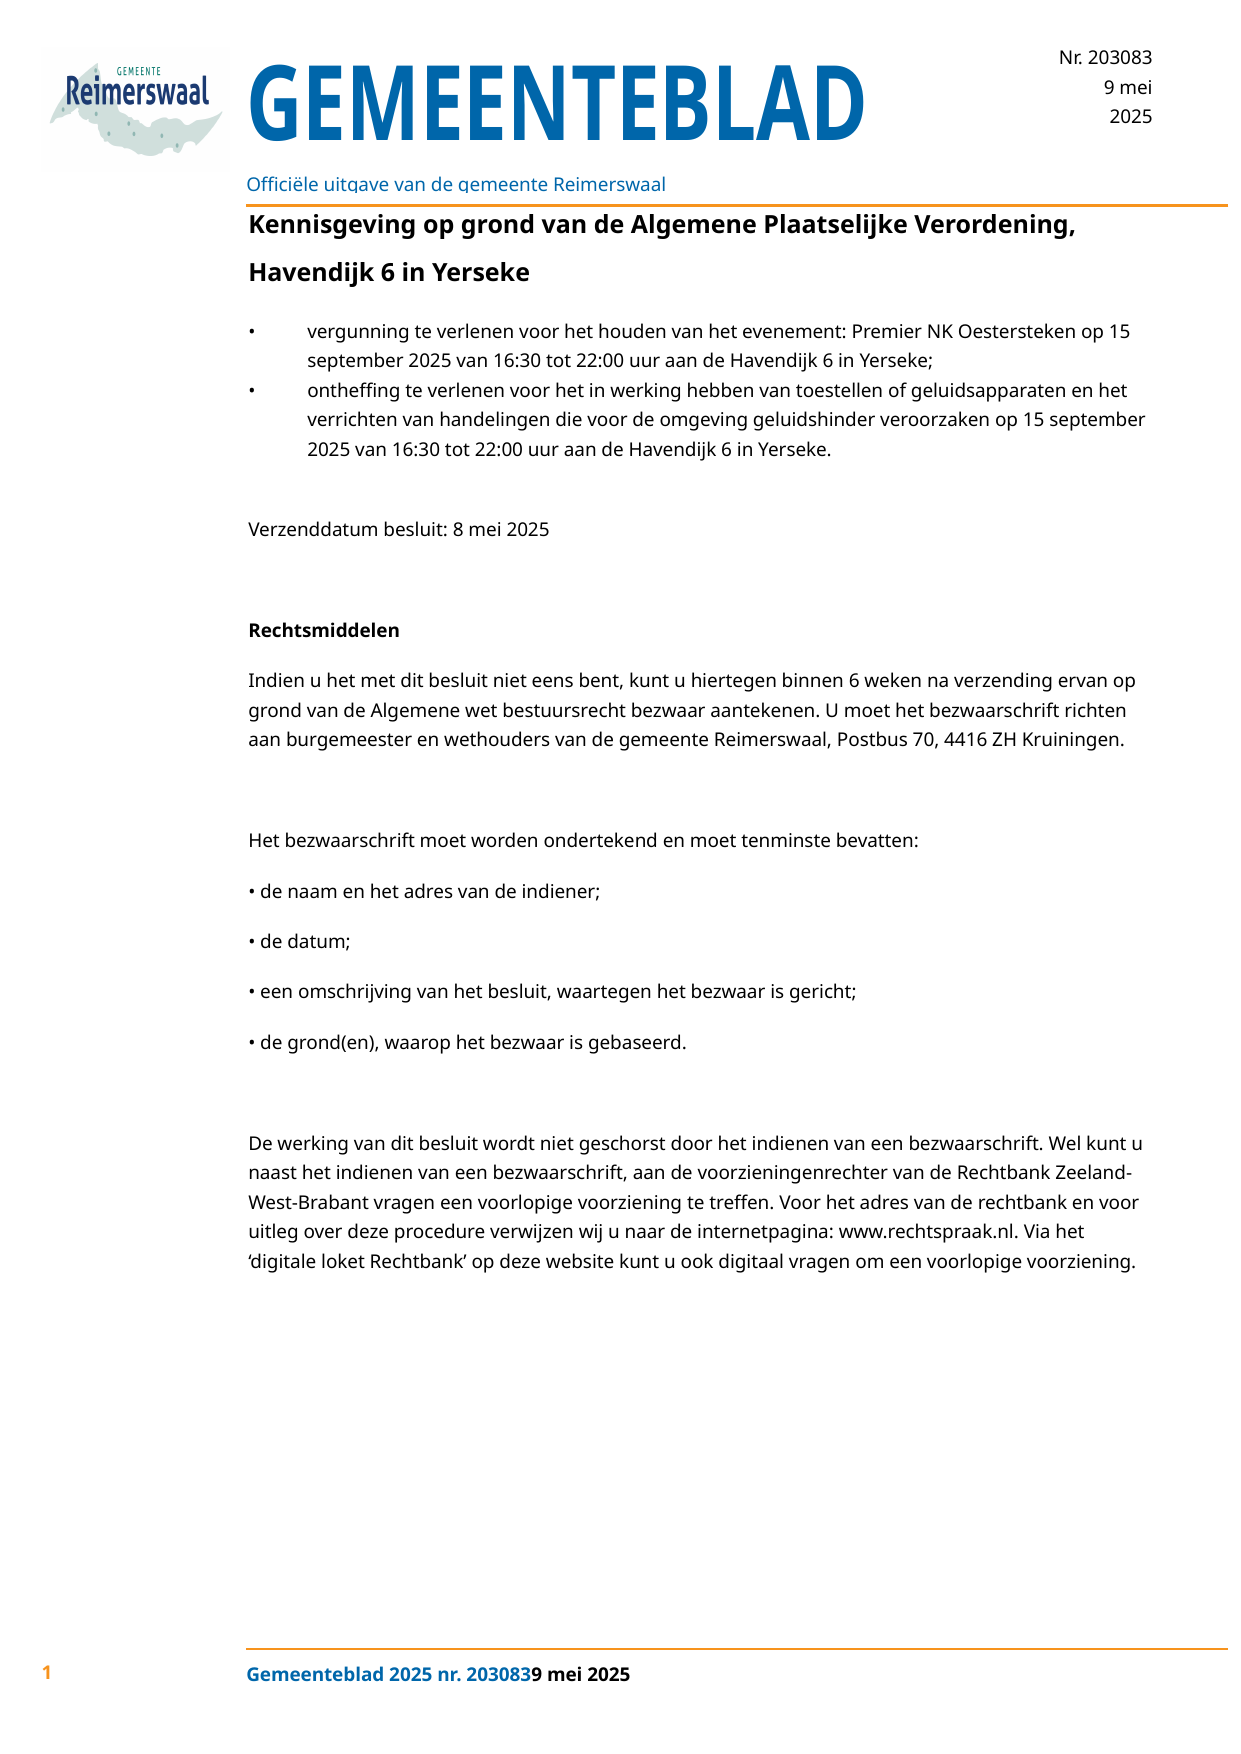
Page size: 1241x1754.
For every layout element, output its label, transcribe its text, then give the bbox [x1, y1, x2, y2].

picture [41, 47, 231, 172]
text Het bezwaarschrift moet worden ondertekend en moet tenminste bevatten: [248, 827, 1152, 853]
text • de naam en het adres van de indiener; [248, 878, 1152, 904]
text • de grond(en), waarop het bezwaar is gebaseerd. [248, 1029, 1152, 1055]
text De werking van dit besluit wordt niet geschorst door het indienen van een bezwaarschrift. Wel kunt u naast het indienen van een bezwaarschrift, aan de voorzieningenrechter van de Rechtbank Zeeland-West-Brabant vragen een voorlopige voorziening te treffen. Voor het adres van de rechtbank en voor uitleg over deze procedure verwijzen wij u naar de internetpagina: www.rechtspraak.nl. Via het ‘digitale loket Rechtbank’ op deze website kunt u ook digitaal vragen om een voorlopige voorziening. [248, 1130, 1152, 1274]
text Rechtsmiddelen [248, 617, 1152, 643]
text • een omschrijving van het besluit, waartegen het bezwaar is gericht; [248, 979, 1152, 1004]
text • de datum; [248, 928, 1152, 954]
list ontheffing te verlenen voor het in werking hebben van toestellen of geluidsapparaten en het verrichten van handelingen die voor de omgeving geluidshinder veroorzaken op 15 september 2025 van 16:30 tot 22:00 uur aan de Havendijk 6 in Yerseke. [248, 377, 1152, 462]
text Indien u het met dit besluit niet eens bent, kunt u hiertegen binnen 6 weken na verzending ervan op grond van de Algemene wet bestuursrecht bezwaar aantekenen. U moet het bezwaarschrift richten aan burgemeester en wethouders van de gemeente Reimerswaal, Postbus 70, 4416 ZH Kruiningen. [248, 667, 1152, 752]
text Kennisgeving op grond van de Algemene Plaatselijke Verordening, Havendijk 6 in Yerseke [248, 207, 1152, 288]
text Verzenddatum besluit: 8 mei 2025 [248, 516, 1152, 542]
list vergunning te verlenen voor het houden van het evenement: Premier NK Oestersteken op 15 september 2025 van 16:30 tot 22:00 uur aan de Havendijk 6 in Yerseke; [248, 318, 1152, 373]
